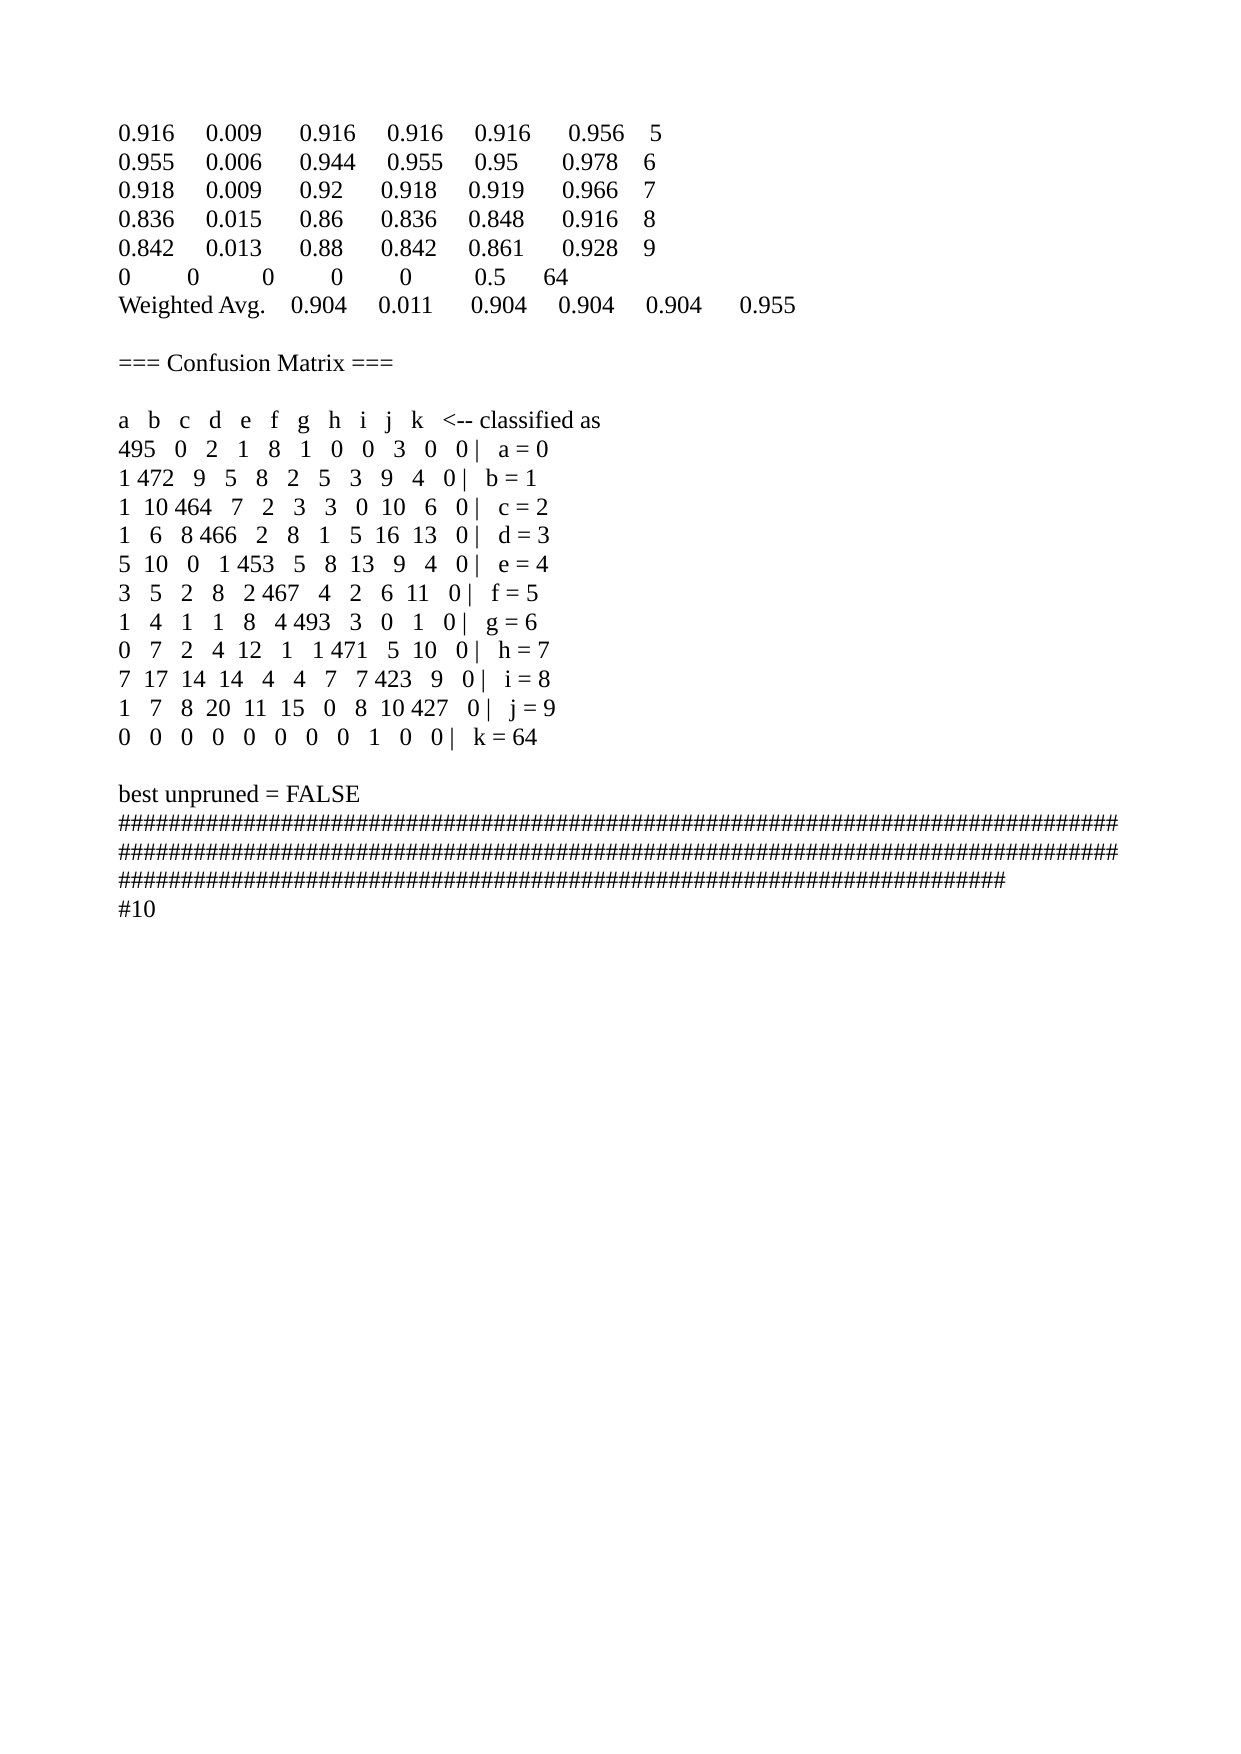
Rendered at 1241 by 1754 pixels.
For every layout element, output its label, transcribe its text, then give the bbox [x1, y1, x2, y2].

text 0 0 0 0 0 0 0 0 1 0 0 | k = 64 [118, 722, 1122, 751]
text 1 472 9 5 8 2 5 3 9 4 0 | b = 1 [118, 463, 1122, 492]
text ####################################################################################################################################################################################################################################### [118, 808, 1122, 894]
text a b c d e f g h i j k <-- classified as [118, 406, 1122, 434]
text 0.918 0.009 0.92 0.918 0.919 0.966 7 [118, 176, 1122, 204]
text === Confusion Matrix === [118, 348, 1122, 377]
text 0 0 0 0 0 0.5 64 [118, 262, 1122, 291]
text 7 17 14 14 4 4 7 7 423 9 0 | i = 8 [118, 664, 1122, 693]
text 1 10 464 7 2 3 3 0 10 6 0 | c = 2 [118, 492, 1122, 521]
text 3 5 2 8 2 467 4 2 6 11 0 | f = 5 [118, 578, 1122, 607]
text 0.955 0.006 0.944 0.955 0.95 0.978 6 [118, 147, 1122, 176]
text 0.916 0.009 0.916 0.916 0.916 0.956 5 [118, 118, 1122, 147]
text 1 6 8 466 2 8 1 5 16 13 0 | d = 3 [118, 521, 1122, 549]
text 1 4 1 1 8 4 493 3 0 1 0 | g = 6 [118, 607, 1122, 636]
text 5 10 0 1 453 5 8 13 9 4 0 | e = 4 [118, 549, 1122, 578]
text 0 7 2 4 12 1 1 471 5 10 0 | h = 7 [118, 636, 1122, 664]
text 0.836 0.015 0.86 0.836 0.848 0.916 8 [118, 204, 1122, 233]
text 1 7 8 20 11 15 0 8 10 427 0 | j = 9 [118, 693, 1122, 722]
text 0.842 0.013 0.88 0.842 0.861 0.928 9 [118, 233, 1122, 262]
text best unpruned = FALSE [118, 779, 1122, 808]
text #10 [118, 894, 1122, 923]
text Weighted Avg. 0.904 0.011 0.904 0.904 0.904 0.955 [118, 291, 1122, 319]
text 495 0 2 1 8 1 0 0 3 0 0 | a = 0 [118, 434, 1122, 463]
